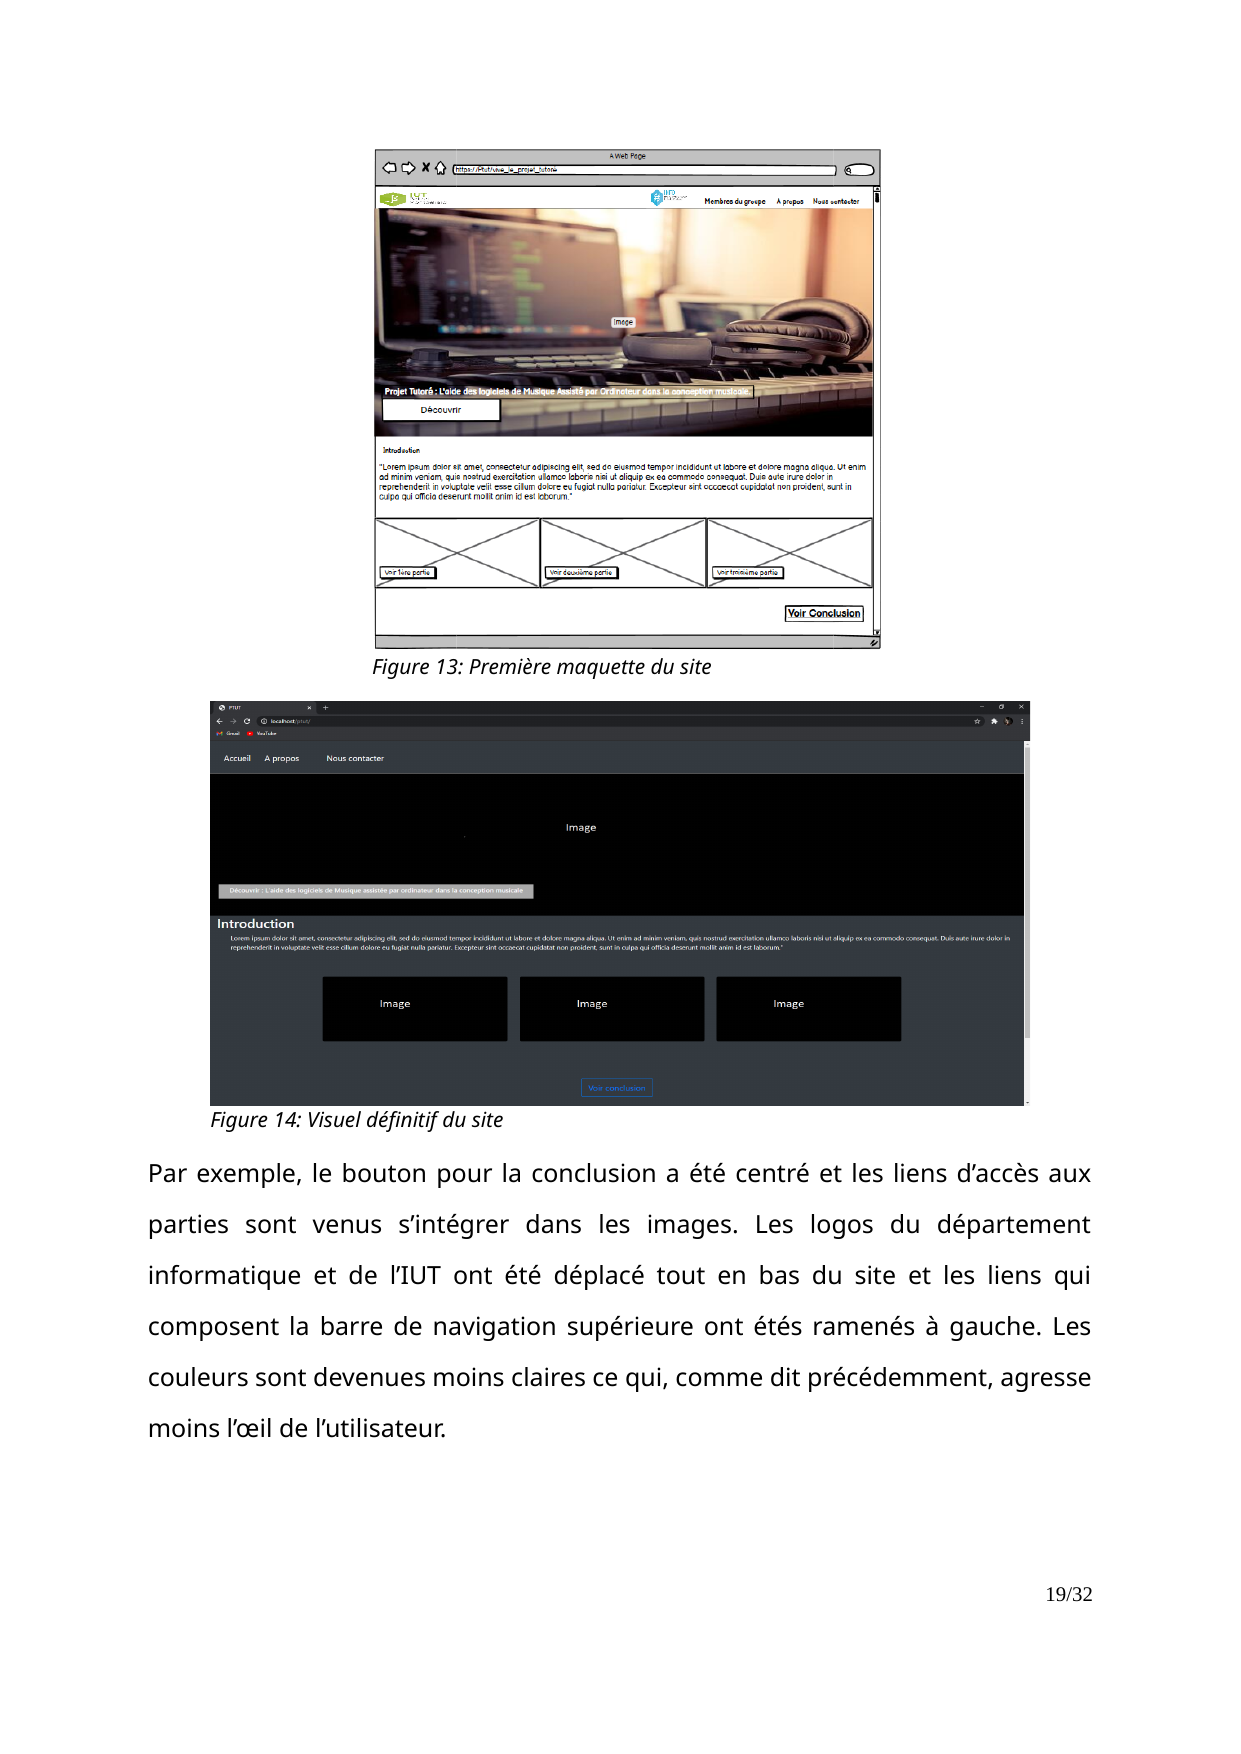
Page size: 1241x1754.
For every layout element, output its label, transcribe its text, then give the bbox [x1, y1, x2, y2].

picture [371, 145, 884, 652]
text Figure 14: Visuel définitif du site [210, 1106, 1030, 1133]
text Par exemple, le bouton pour la conclusion a été centré et les liens d’accès aux parties sont venus s’intégrer dans les images. Les logos du département informatique et de l’IUT ont été déplacé tout en bas du site et les liens qui composent la barre de navigation supérieure ont étés ramenés à gauche. Les couleurs sont devenues moins claires ce qui, comme dit précédemment, agresse moins l’œil de l’utilisateur. [148, 148, 1093, 1445]
text Figure 13: Première maquette du site [372, 652, 884, 680]
picture [210, 701, 1030, 1106]
